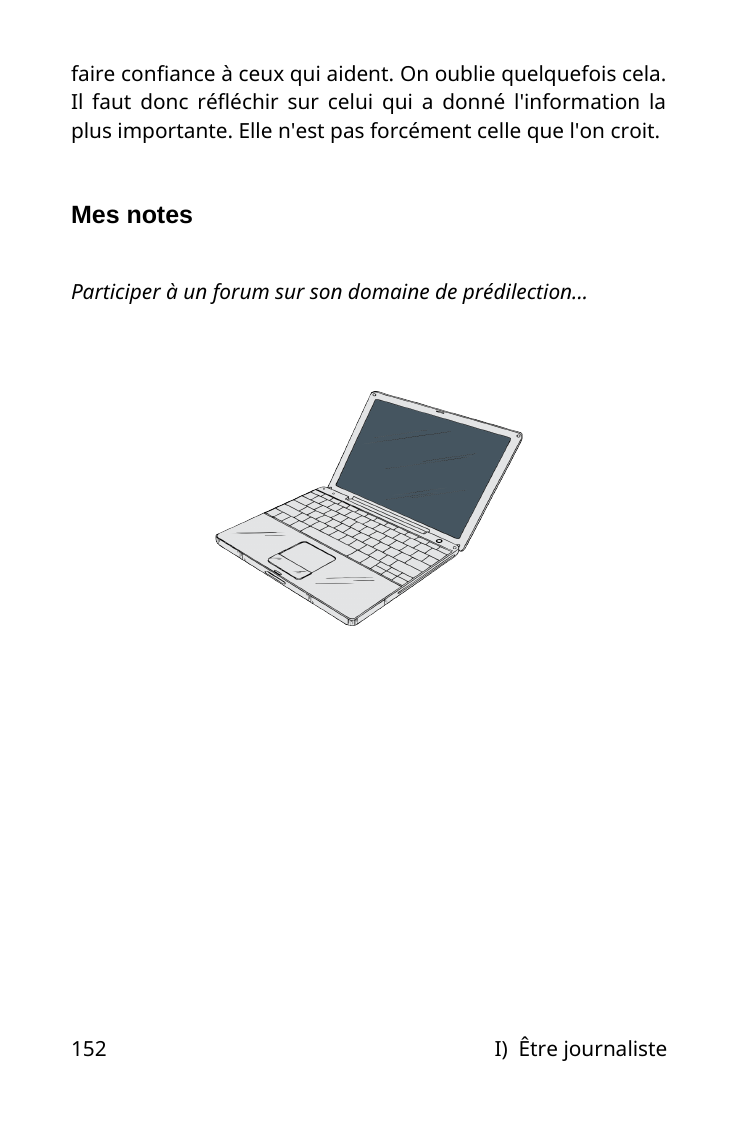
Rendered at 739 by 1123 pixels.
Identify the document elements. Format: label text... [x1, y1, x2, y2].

picture [215, 391, 523, 626]
subtitle Mes notes [71, 201, 667, 229]
text faire confiance à ceux qui aident. On oublie quelquefois cela. Il faut donc réfléchir sur celui qui a donné l'information la plus importante. Elle n'est pas forcément celle que l'on croit. [71, 59, 667, 144]
text Participer à un forum sur son domaine de prédilection... [71, 277, 667, 306]
